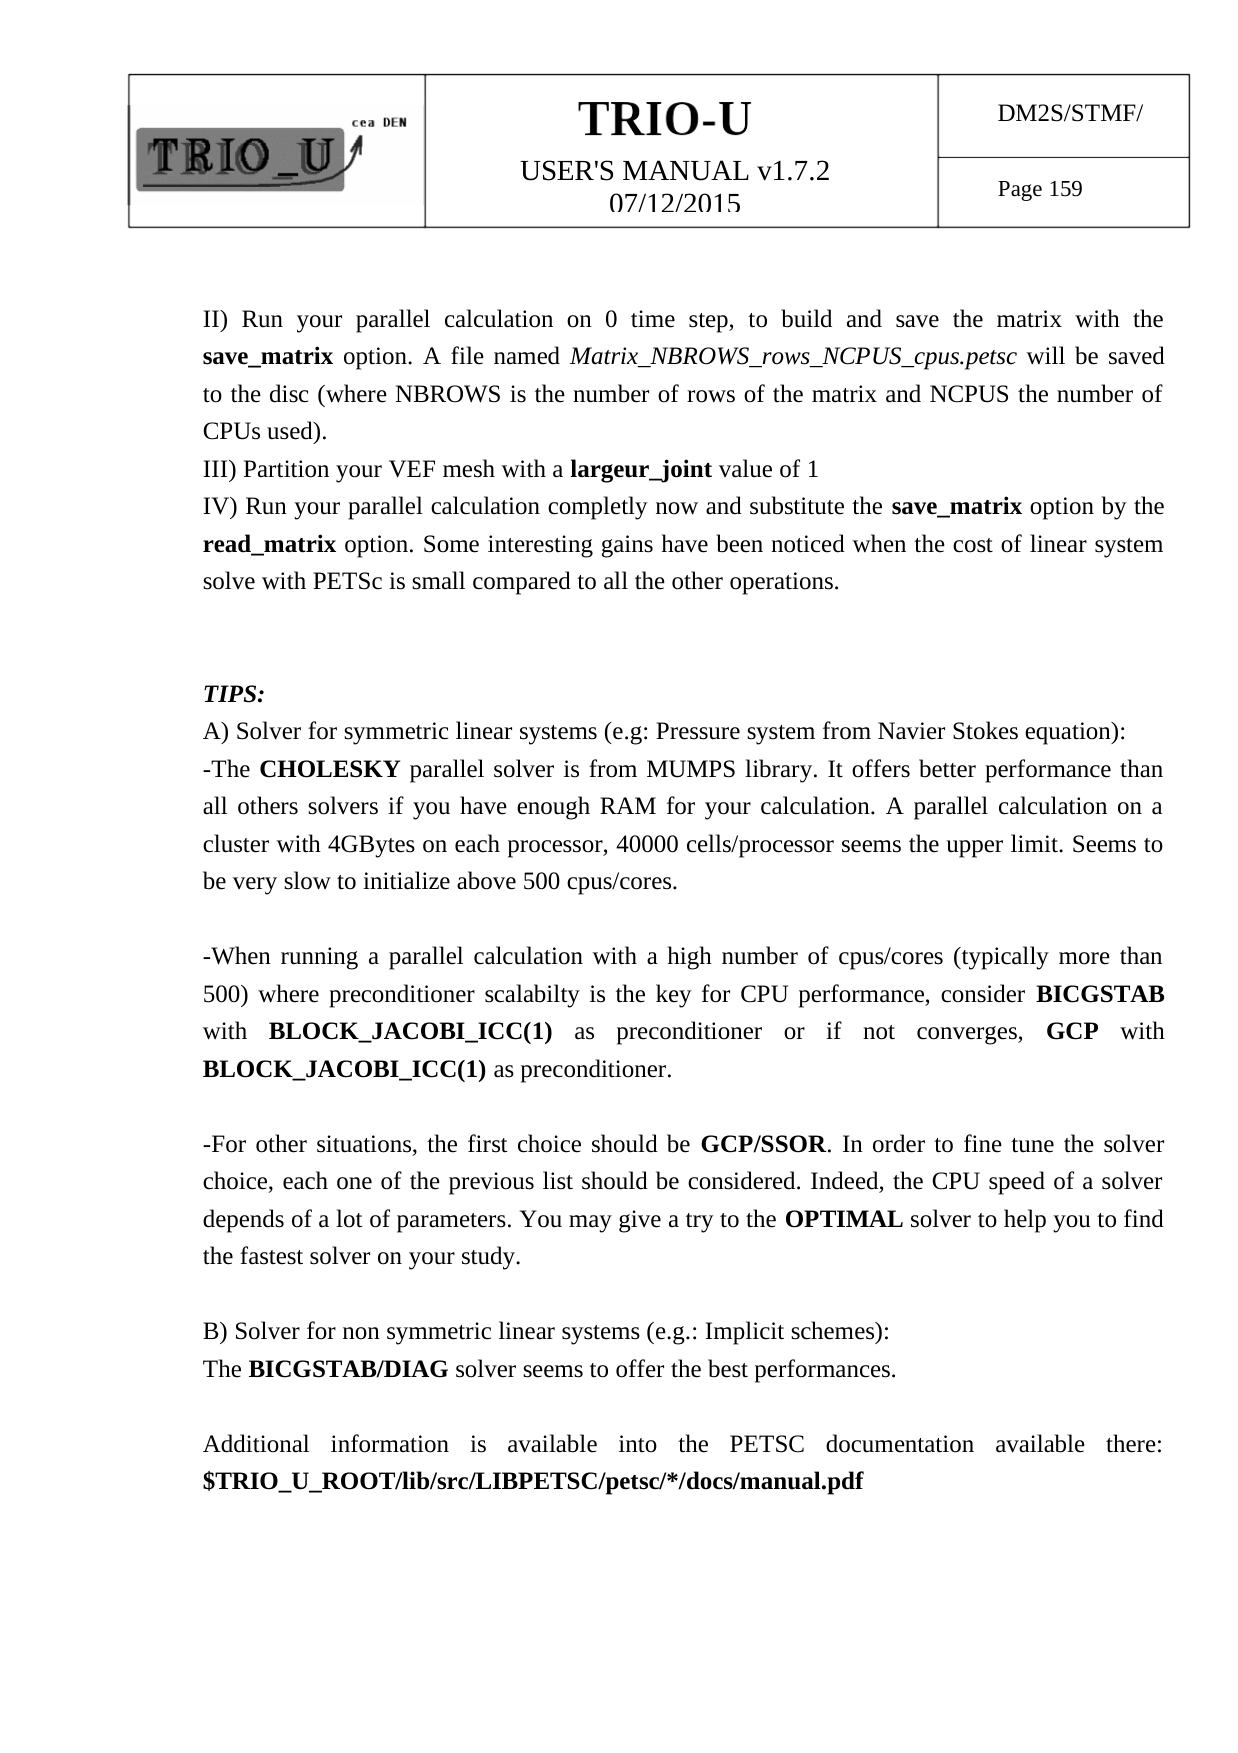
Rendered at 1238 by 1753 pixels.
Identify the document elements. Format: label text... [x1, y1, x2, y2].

text -The CHOLESKY parallel solver is from MUMPS library. It offers better performance than all others solvers if you have enough RAM for your calculation. A parallel calculation on a cluster with 4GBytes on each processor, 40000 cells/processor seems the upper limit. Seems to be very slow to initialize above 500 cpus/cores. [203, 745, 1165, 895]
text -For other situations, the first choice should be GCP/SSOR. In order to fine tune the solver choice, each one of the previous list should be considered. Indeed, the CPU speed of a solver depends of a lot of parameters. You may give a try to the OPTIMAL solver to help you to find the fastest solver on your study. [203, 1120, 1165, 1270]
text III) Partition your VEF mesh with a largeur_joint value of 1 [203, 445, 1165, 483]
text II) Run your parallel calculation on 0 time step, to build and save the matrix with the save_matrix option. A file named Matrix_NBROWS_rows_NCPUS_cpus.petsc will be saved to the disc (where NBROWS is the number of rows of the matrix and NCPUS the number of CPUs used). [203, 295, 1165, 445]
text The BICGSTAB/DIAG solver seems to offer the best performances. [203, 1345, 1165, 1383]
text A) Solver for symmetric linear systems (e.g: Pressure system from Navier Stokes equation): [203, 708, 1165, 745]
text -When running a parallel calculation with a high number of cpus/cores (typically more than 500) where preconditioner scalabilty is the key for CPU performance, consider BICGSTAB with BLOCK_JACOBI_ICC(1) as preconditioner or if not converges, GCP with BLOCK_JACOBI_ICC(1) as preconditioner. [203, 933, 1165, 1083]
text TIPS: [203, 670, 1165, 708]
text B) Solver for non symmetric linear systems (e.g.: Implicit schemes): [203, 1308, 1165, 1345]
text IV) Run your parallel calculation completly now and substitute the save_matrix option by the read_matrix option. Some interesting gains have been noticed when the cost of linear system solve with PETSc is small compared to all the other operations. [203, 483, 1165, 595]
text Additional information is available into the PETSC documentation available there: $TRIO_U_ROOT/lib/src/LIBPETSC/petsc/*/docs/manual.pdf [203, 1420, 1165, 1495]
